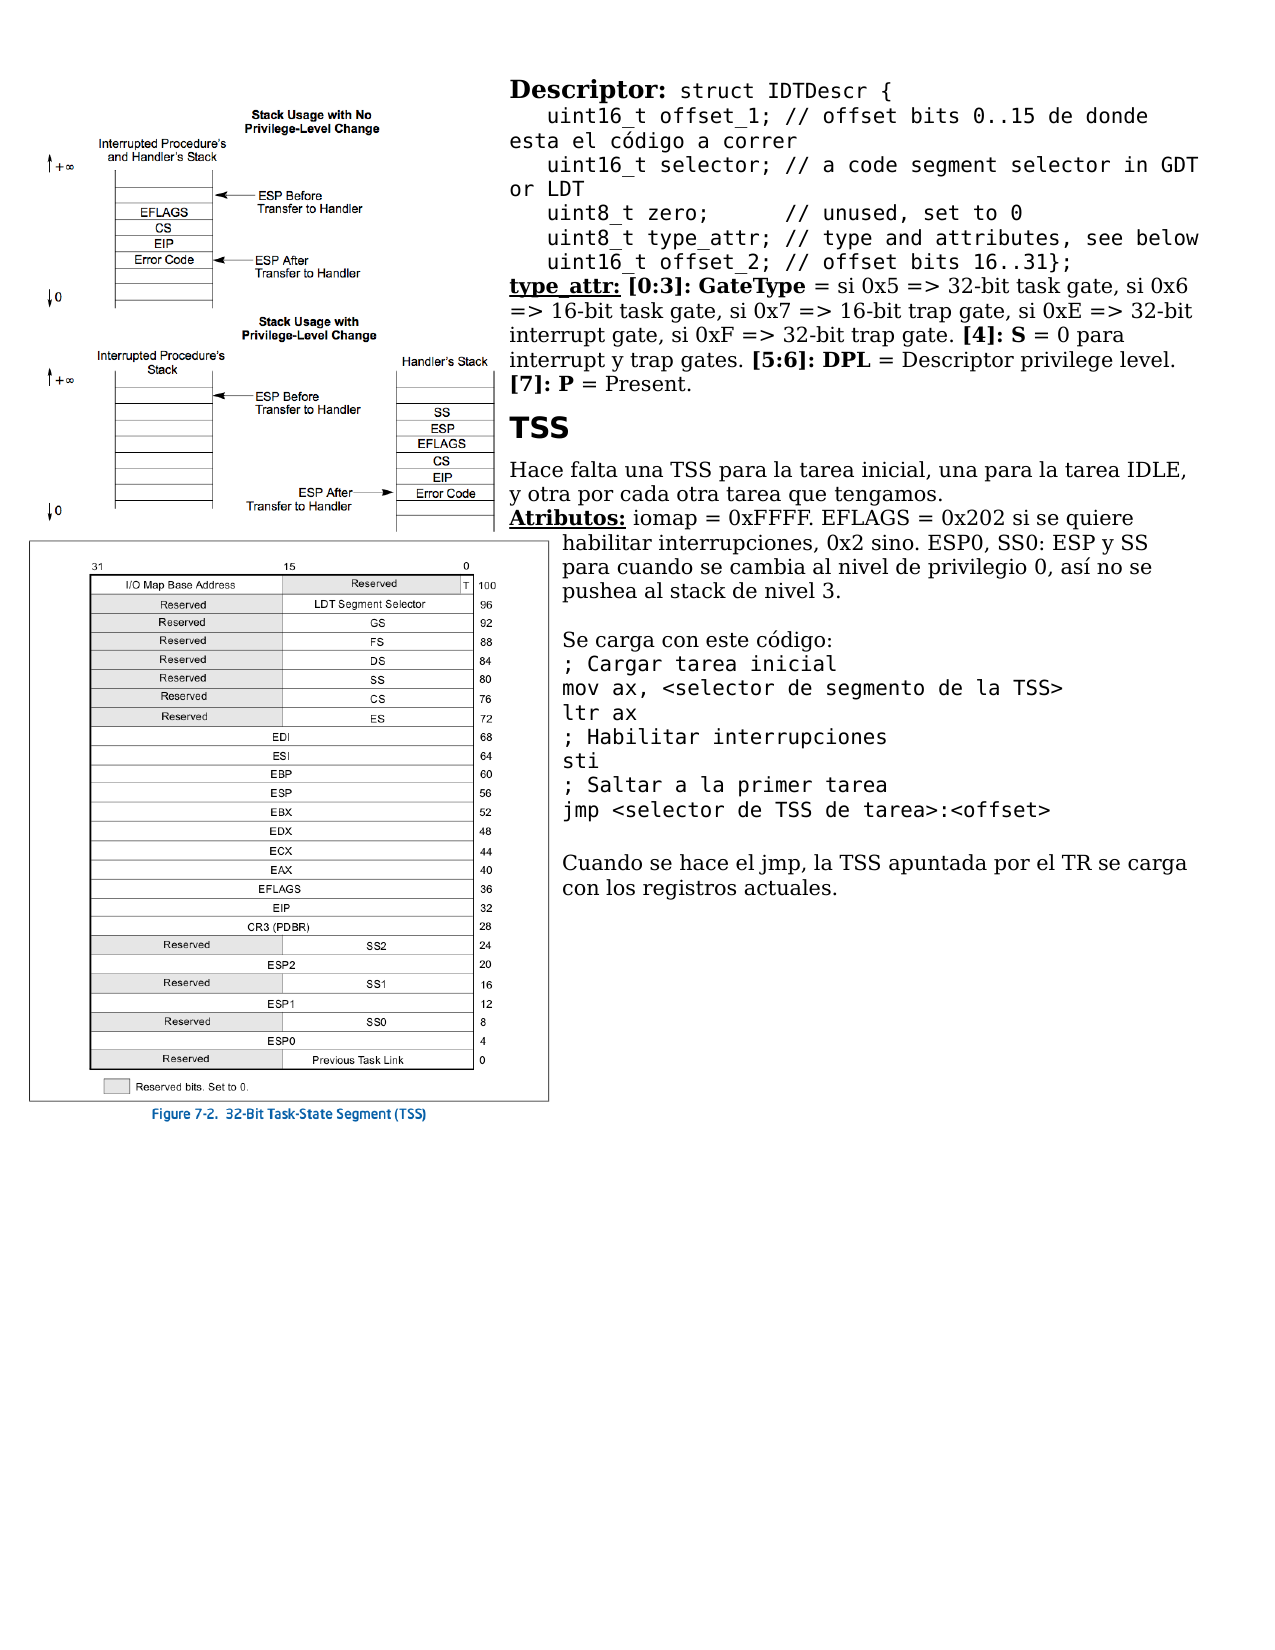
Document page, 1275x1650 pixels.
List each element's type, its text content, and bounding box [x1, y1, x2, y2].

text uint8_t zero; // unused, set to 0 [510, 201, 1200, 226]
text uint16_t offset_1; // offset bits 0..15 de donde esta el código a correr [510, 104, 1200, 153]
text mov ax, <selector de segmento de la TSS> [562, 676, 1200, 701]
picture [19, 98, 562, 1135]
text Atributos: iomap = 0xFFFF. EFLAGS = 0x202 si se quiere habilitar interrupciones, 0x2 sino. ESP0, SS0: ESP y SS para cuando se cambia al nivel de privilegio 0, así no se pushea al stack de nivel 3. [510, 506, 1200, 603]
text ; Saltar a la primer tarea [562, 773, 1200, 798]
text uint8_t type_attr; // type and attributes, see below [510, 226, 1200, 250]
text ; Cargar tarea inicial [562, 652, 1200, 676]
text jmp <selector de TSS de tarea>:<offset> [562, 798, 1200, 822]
subtitle TSS [510, 411, 1200, 445]
text type_attr: [0:3]: GateType = si 0x5 => 32-bit task gate, si 0x6 => 16-bit task gate, si 0x7 => 16-bit trap gate, si 0xE => 32-bit interrupt gate, si 0xF => 32-bit trap gate. [4]: S = 0 para interrupt y trap gates. [5:6]: DPL = Descriptor privilege level. [7]: P = Present. [510, 274, 1200, 396]
text uint16_t offset_2; // offset bits 16..31}; [510, 250, 1200, 274]
text sti [562, 749, 1200, 773]
text Descriptor: struct IDTDescr { [75, 75, 1200, 104]
text Se carga con este código: [562, 628, 1200, 652]
text ltr ax [562, 701, 1200, 725]
text ; Habilitar interrupciones [562, 725, 1200, 749]
text Hace falta una TSS para la tarea inicial, una para la tarea IDLE, y otra por cada otra tarea que tengamos. [510, 458, 1200, 506]
text Cuando se hace el jmp, la TSS apuntada por el TR se carga con los registros actuales. [562, 851, 1200, 900]
text uint16_t selector; // a code segment selector in GDT or LDT [510, 153, 1200, 201]
